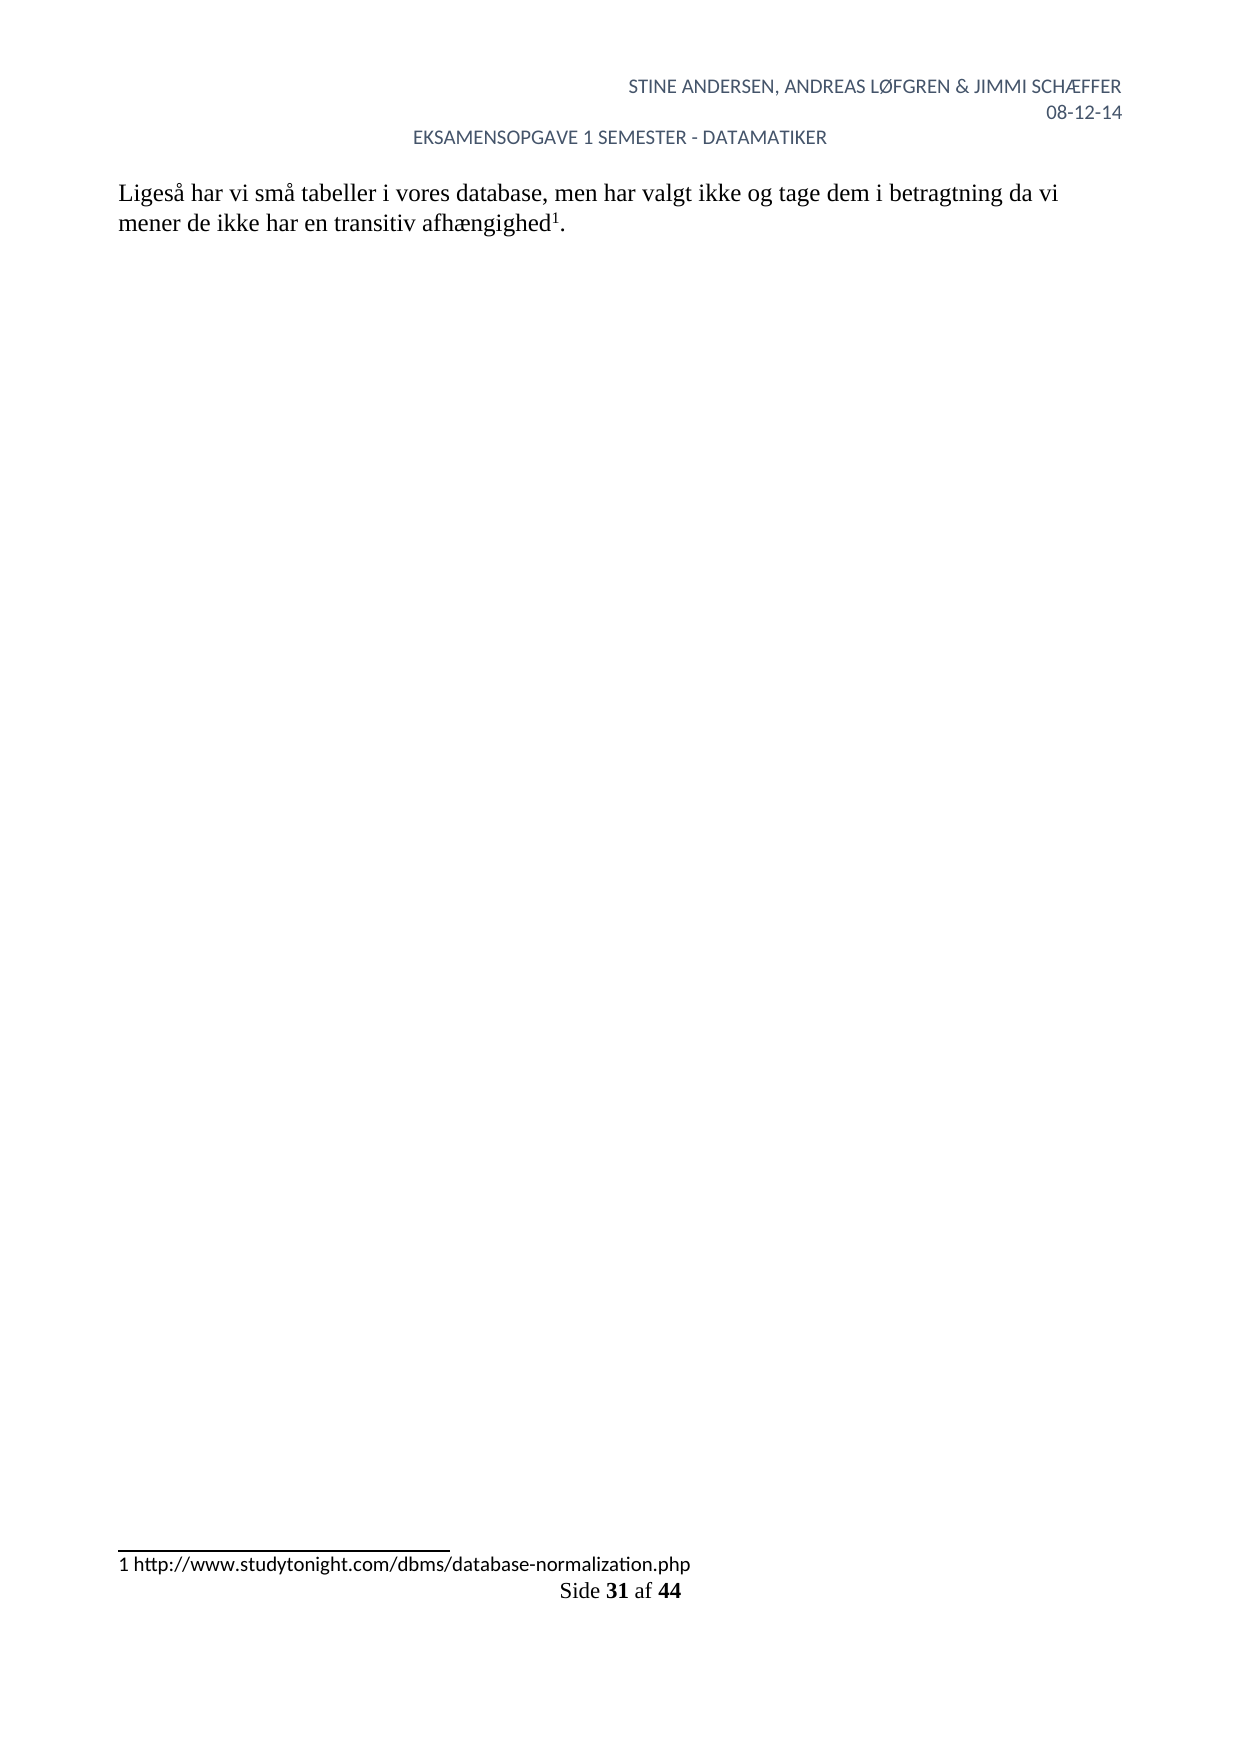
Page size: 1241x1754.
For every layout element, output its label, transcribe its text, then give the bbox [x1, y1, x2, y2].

text http://www.studytonight.com/dbms/database-normalization.php [118, 1551, 1122, 1577]
text Ligeså har vi små tabeller i vores database, men har valgt ikke og tage dem i betragtning da vi mener de ikke har en transitiv afhængighed. [118, 178, 1122, 237]
